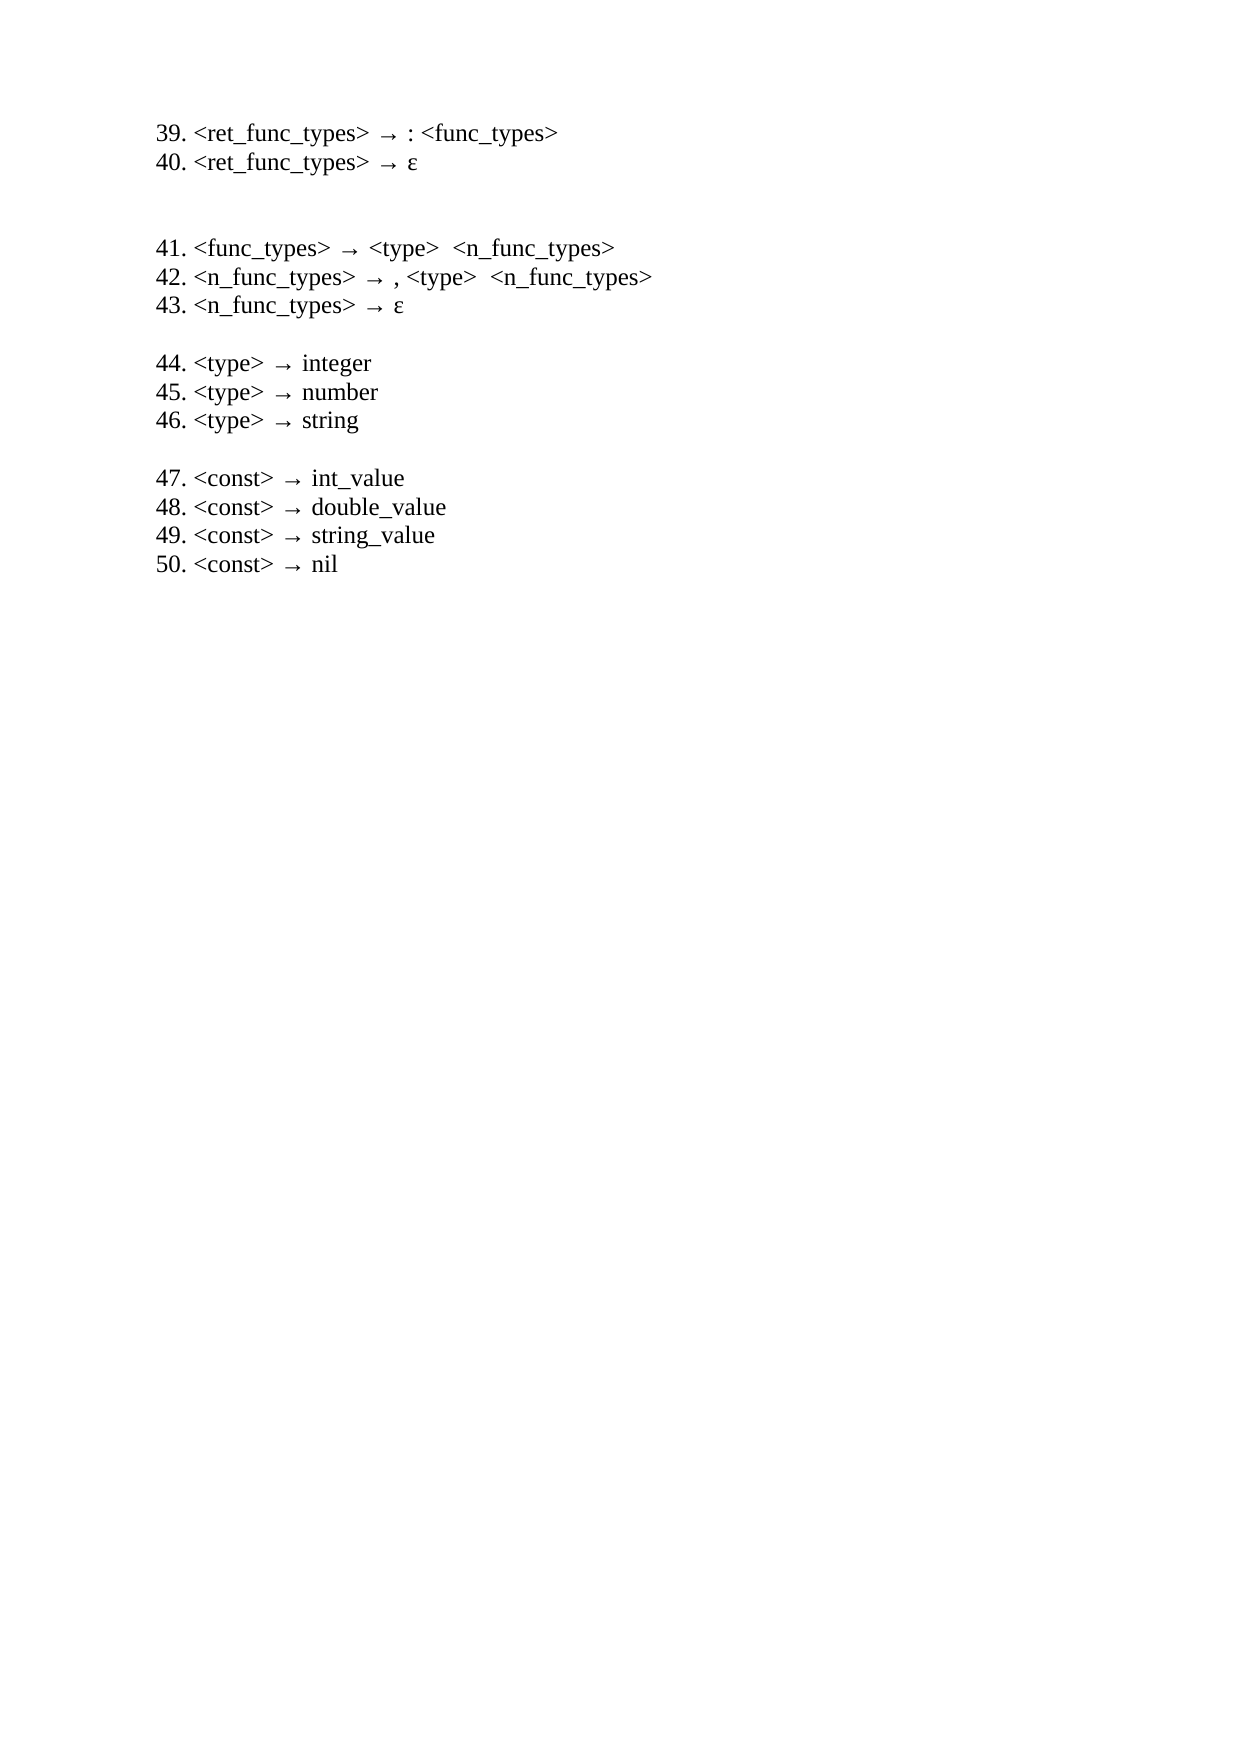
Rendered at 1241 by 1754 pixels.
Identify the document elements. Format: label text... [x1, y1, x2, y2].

list <const> → nil [156, 549, 1122, 578]
list <n_func_types> → , <type> <n_func_types> [156, 262, 1122, 291]
list <const> → int_value [156, 463, 1122, 492]
list <const> → string_value [156, 521, 1122, 549]
list <n_func_types> → ε [156, 291, 1122, 319]
list <type> → number [156, 377, 1122, 406]
list <type> → integer [156, 348, 1122, 377]
list <const> → double_value [156, 492, 1122, 521]
list <func_types> → <type> <n_func_types> [156, 233, 1122, 262]
list <type> → string [156, 406, 1122, 434]
list <ret_func_types> → : <func_types> [156, 118, 1122, 147]
list <ret_func_types> → ε [156, 147, 1122, 176]
